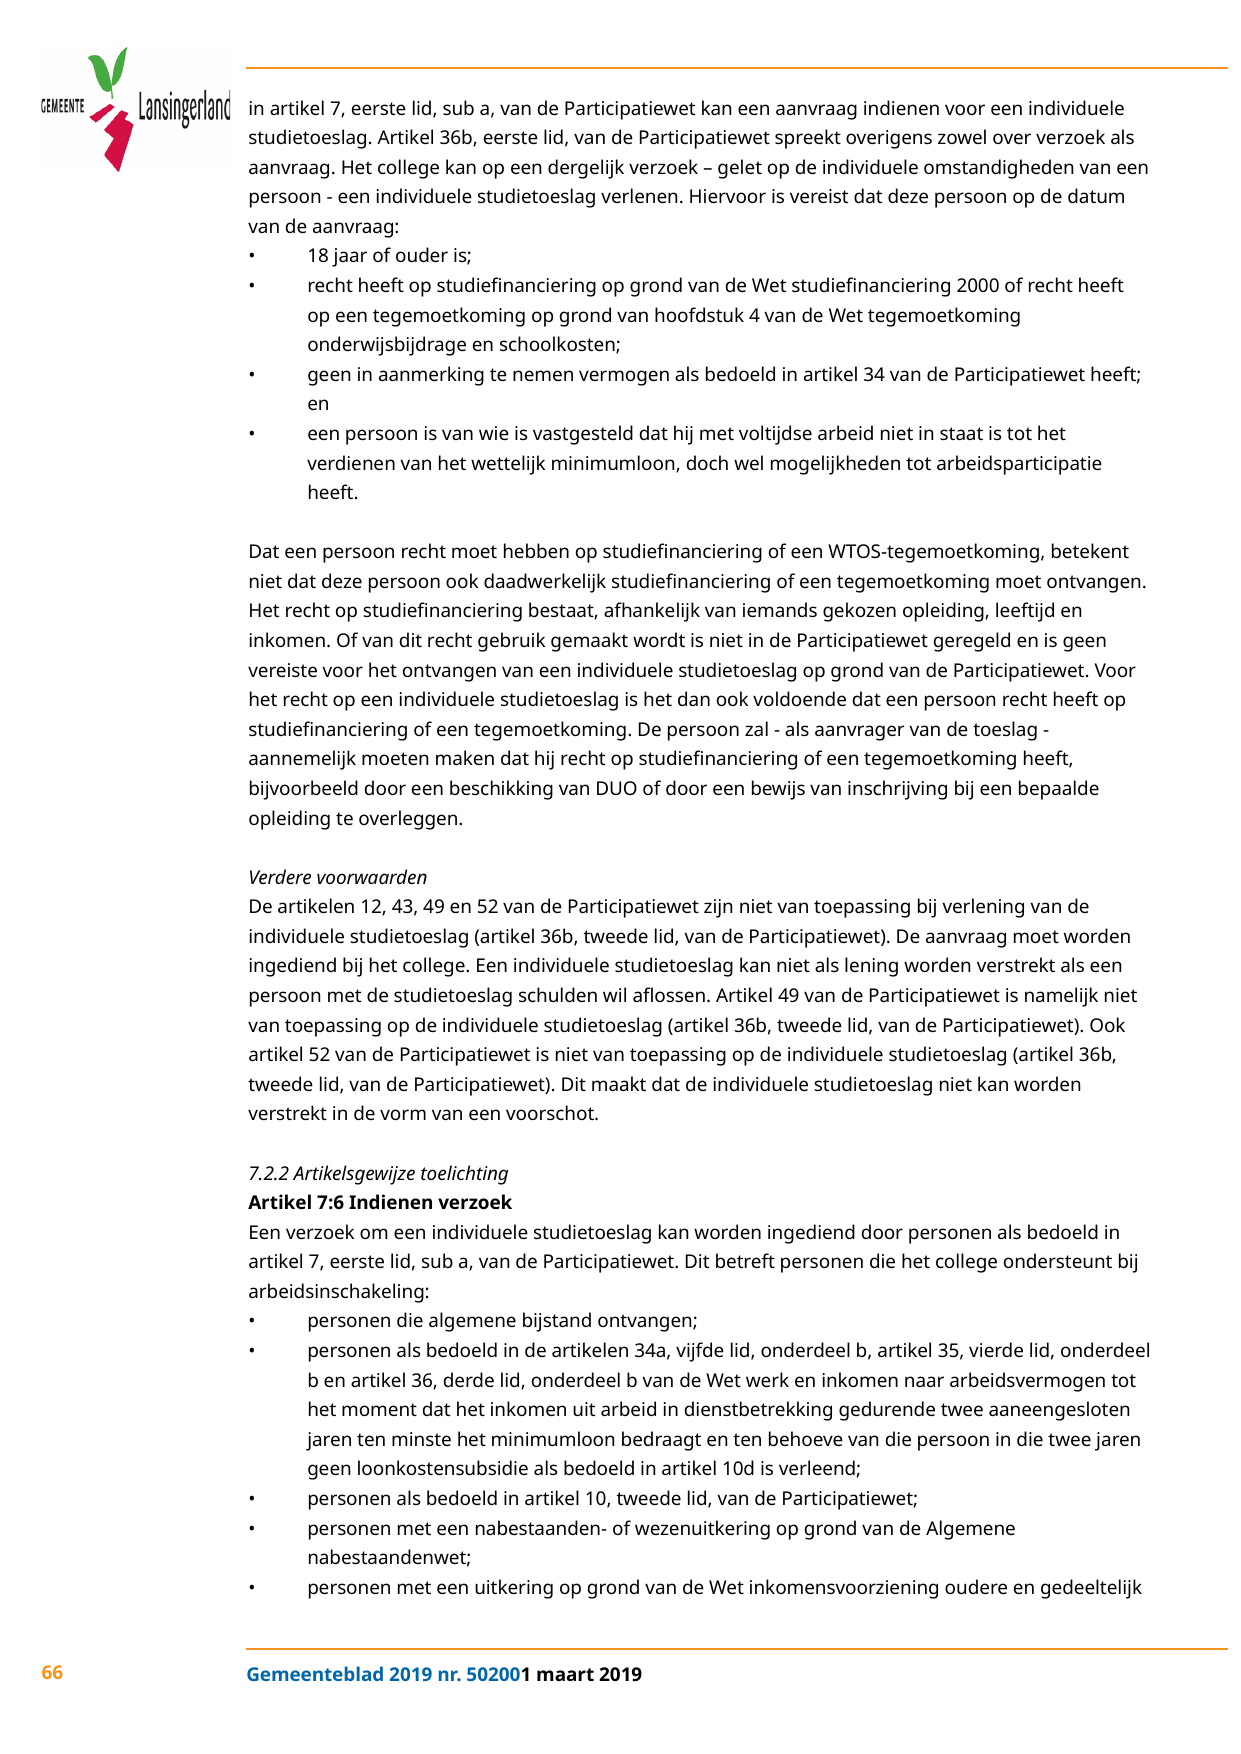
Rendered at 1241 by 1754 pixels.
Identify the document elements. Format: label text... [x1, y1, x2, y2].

text De artikelen 12, 43, 49 en 52 van de Participatiewet zijn niet van toepassing bij verlening van de individuele studietoeslag (artikel 36b, tweede lid, van de Participatiewet). De aanvraag moet worden ingediend bij het college. Een individuele studietoeslag kan niet als lening worden verstrekt als een persoon met de studietoeslag schulden wil aflossen. Artikel 49 van de Participatiewet is namelijk niet van toepassing op de individuele studietoeslag (artikel 36b, tweede lid, van de Participatiewet). Ook artikel 52 van de Participatiewet is niet van toepassing op de individuele studietoeslag (artikel 36b, tweede lid, van de Participatiewet). Dit maakt dat de individuele studietoeslag niet kan worden verstrekt in de vorm van een voorschot. [248, 893, 1152, 1126]
list personen als bedoeld in de artikelen 34a, vijfde lid, onderdeel b, artikel 35, vierde lid, onderdeel b en artikel 36, derde lid, onderdeel b van de Wet werk en inkomen naar arbeidsvermogen tot het moment dat het inkomen uit arbeid in dienstbetrekking gedurende twee aaneengesloten jaren ten minste het minimumloon bedraagt en ten behoeve van die persoon in die twee jaren geen loonkostensubsidie als bedoeld in artikel 10d is verleend; [248, 1337, 1152, 1481]
list personen als bedoeld in artikel 10, tweede lid, van de Participatiewet; [248, 1485, 1152, 1511]
list personen met een nabestaanden- of wezenuitkering op grond van de Algemene nabestaandenwet; [248, 1515, 1152, 1570]
list personen die algemene bijstand ontvangen; [248, 1308, 1152, 1333]
list personen met een uitkering op grond van de Wet inkomensvoorziening oudere en gedeeltelijk [248, 1574, 1152, 1600]
text Dat een persoon recht moet hebben op studiefinanciering of een WTOS-tegemoetkoming, betekent niet dat deze persoon ook daadwerkelijk studiefinanciering of een tegemoetkoming moet ontvangen. Het recht op studiefinanciering bestaat, afhankelijk van iemands gekozen opleiding, leeftijd en inkomen. Of van dit recht gebruik gemaakt wordt is niet in de Participatiewet geregeld en is geen vereiste voor het ontvangen van een individuele studietoeslag op grond van de Participatiewet. Voor het recht op een individuele studietoeslag is het dan ook voldoende dat een persoon recht heeft op studiefinanciering of een tegemoetkoming. De persoon zal - als aanvrager van de toeslag - aannemelijk moeten maken dat hij recht op studiefinanciering of een tegemoetkoming heeft, bijvoorbeeld door een beschikking van DUO of door een bewijs van inschrijving bij een bepaalde opleiding te overleggen. [248, 538, 1152, 831]
list een persoon is van wie is vastgesteld dat hij met voltijdse arbeid niet in staat is tot het verdienen van het wettelijk minimumloon, doch wel mogelijkheden tot arbeidsparticipatie heeft. [248, 420, 1152, 505]
text in artikel 7, eerste lid, sub a, van de Participatiewet kan een aanvraag indienen voor een individuele studietoeslag. Artikel 36b, eerste lid, van de Participatiewet spreekt overigens zowel over verzoek als aanvraag. Het college kan op een dergelijk verzoek – gelet op de individuele omstandigheden van een persoon - een individuele studietoeslag verlenen. Hiervoor is vereist dat deze persoon op de datum van de aanvraag: [248, 95, 1152, 239]
text Artikel 7:6 Indienen verzoek [248, 1189, 1152, 1215]
list 18 jaar of ouder is; [248, 243, 1152, 268]
text Verdere voorwaarden [248, 864, 1152, 890]
text 7.2.2 Artikelsgewijze toelichting [248, 1160, 1152, 1186]
list geen in aanmerking te nemen vermogen als bedoeld in artikel 34 van de Participatiewet heeft; en [248, 361, 1152, 416]
list recht heeft op studiefinanciering op grond van de Wet studiefinanciering 2000 of recht heeft op een tegemoetkoming op grond van hoofdstuk 4 van de Wet tegemoetkoming onderwijsbijdrage en schoolkosten; [248, 272, 1152, 357]
text Een verzoek om een individuele studietoeslag kan worden ingediend door personen als bedoeld in artikel 7, eerste lid, sub a, van de Participatiewet. Dit betreft personen die het college ondersteunt bij arbeidsinschakeling: [248, 1219, 1152, 1304]
picture [41, 47, 231, 172]
